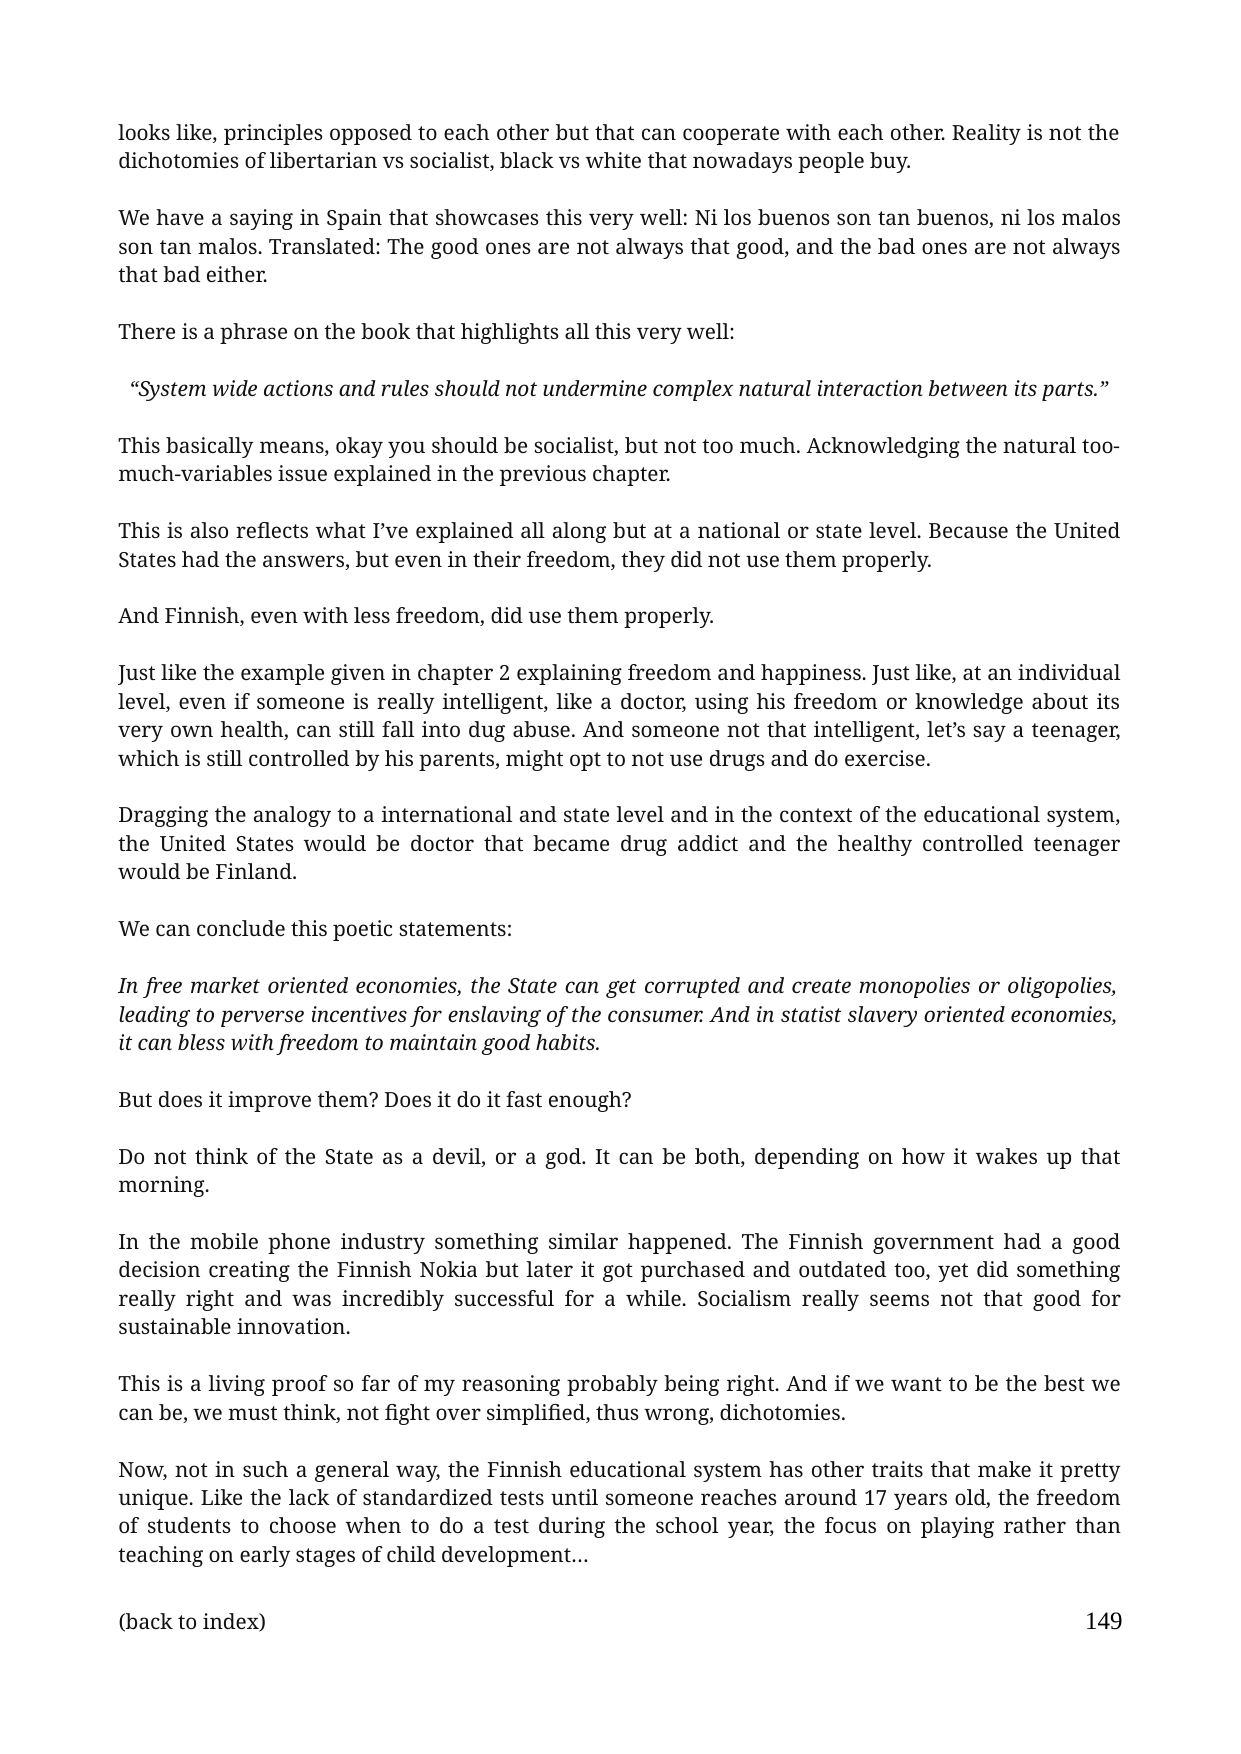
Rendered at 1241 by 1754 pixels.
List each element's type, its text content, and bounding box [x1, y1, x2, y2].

text This is also reflects what I’ve explained all along but at a national or state level. Because the United States had the answers, but even in their freedom, they did not use them properly. [118, 516, 1122, 573]
text Now, not in such a general way, the Finnish educational system has other traits that make it pretty unique. Like the lack of standardized tests until someone reaches around 17 years old, the freedom of students to choose when to do a test during the school year, the focus on playing rather than teaching on early stages of child development… [118, 1455, 1122, 1568]
text This is a living proof so far of my reasoning probably being right. And if we want to be the best we can be, we must think, not fight over simplified, thus wrong, dichotomies. [118, 1369, 1122, 1426]
text “System wide actions and rules should not undermine complex natural interaction between its parts.” [118, 374, 1122, 402]
text In free market oriented economies, the State can get corrupted and create monopolies or oligopolies, leading to perverse incentives for enslaving of the consumer. And in statist slavery oriented economies, it can bless with freedom to maintain good habits. [118, 971, 1122, 1057]
text There is a phrase on the book that highlights all this very well: [118, 317, 1122, 346]
text We can conclude this poetic statements: [118, 914, 1122, 943]
text Just like the example given in chapter 2 explaining freedom and happiness. Just like, at an individual level, even if someone is really intelligent, like a doctor, using his freedom or knowledge about its very own health, can still fall into dug abuse. And someone not that intelligent, let’s say a teenager, which is still controlled by his parents, might opt to not use drugs and do exercise. [118, 658, 1122, 772]
text We have a saying in Spain that showcases this very well: Ni los buenos son tan buenos, ni los malos son tan malos. Translated: The good ones are not always that good, and the bad ones are not always that bad either. [118, 203, 1122, 289]
text Dragging the analogy to a international and state level and in the context of the educational system, the United States would be doctor that became drug addict and the healthy controlled teenager would be Finland. [118, 801, 1122, 886]
text looks like, principles opposed to each other but that can cooperate with each other. Reality is not the dichotomies of libertarian vs socialist, black vs white that nowadays people buy. [118, 118, 1122, 175]
text This basically means, okay you should be socialist, but not too much. Acknowledging the natural too-much-variables issue explained in the previous chapter. [118, 431, 1122, 488]
text In the mobile phone industry something similar happened. The Finnish government had a good decision creating the Finnish Nokia but later it got purchased and outdated too, yet did something really right and was incredibly successful for a while. Socialism really seems not that good for sustainable innovation. [118, 1227, 1122, 1341]
text And Finnish, even with less freedom, did use them properly. [118, 602, 1122, 630]
text Do not think of the State as a devil, or a god. It can be both, depending on how it wakes up that morning. [118, 1142, 1122, 1199]
text But does it improve them? Does it do it fast enough? [118, 1085, 1122, 1113]
